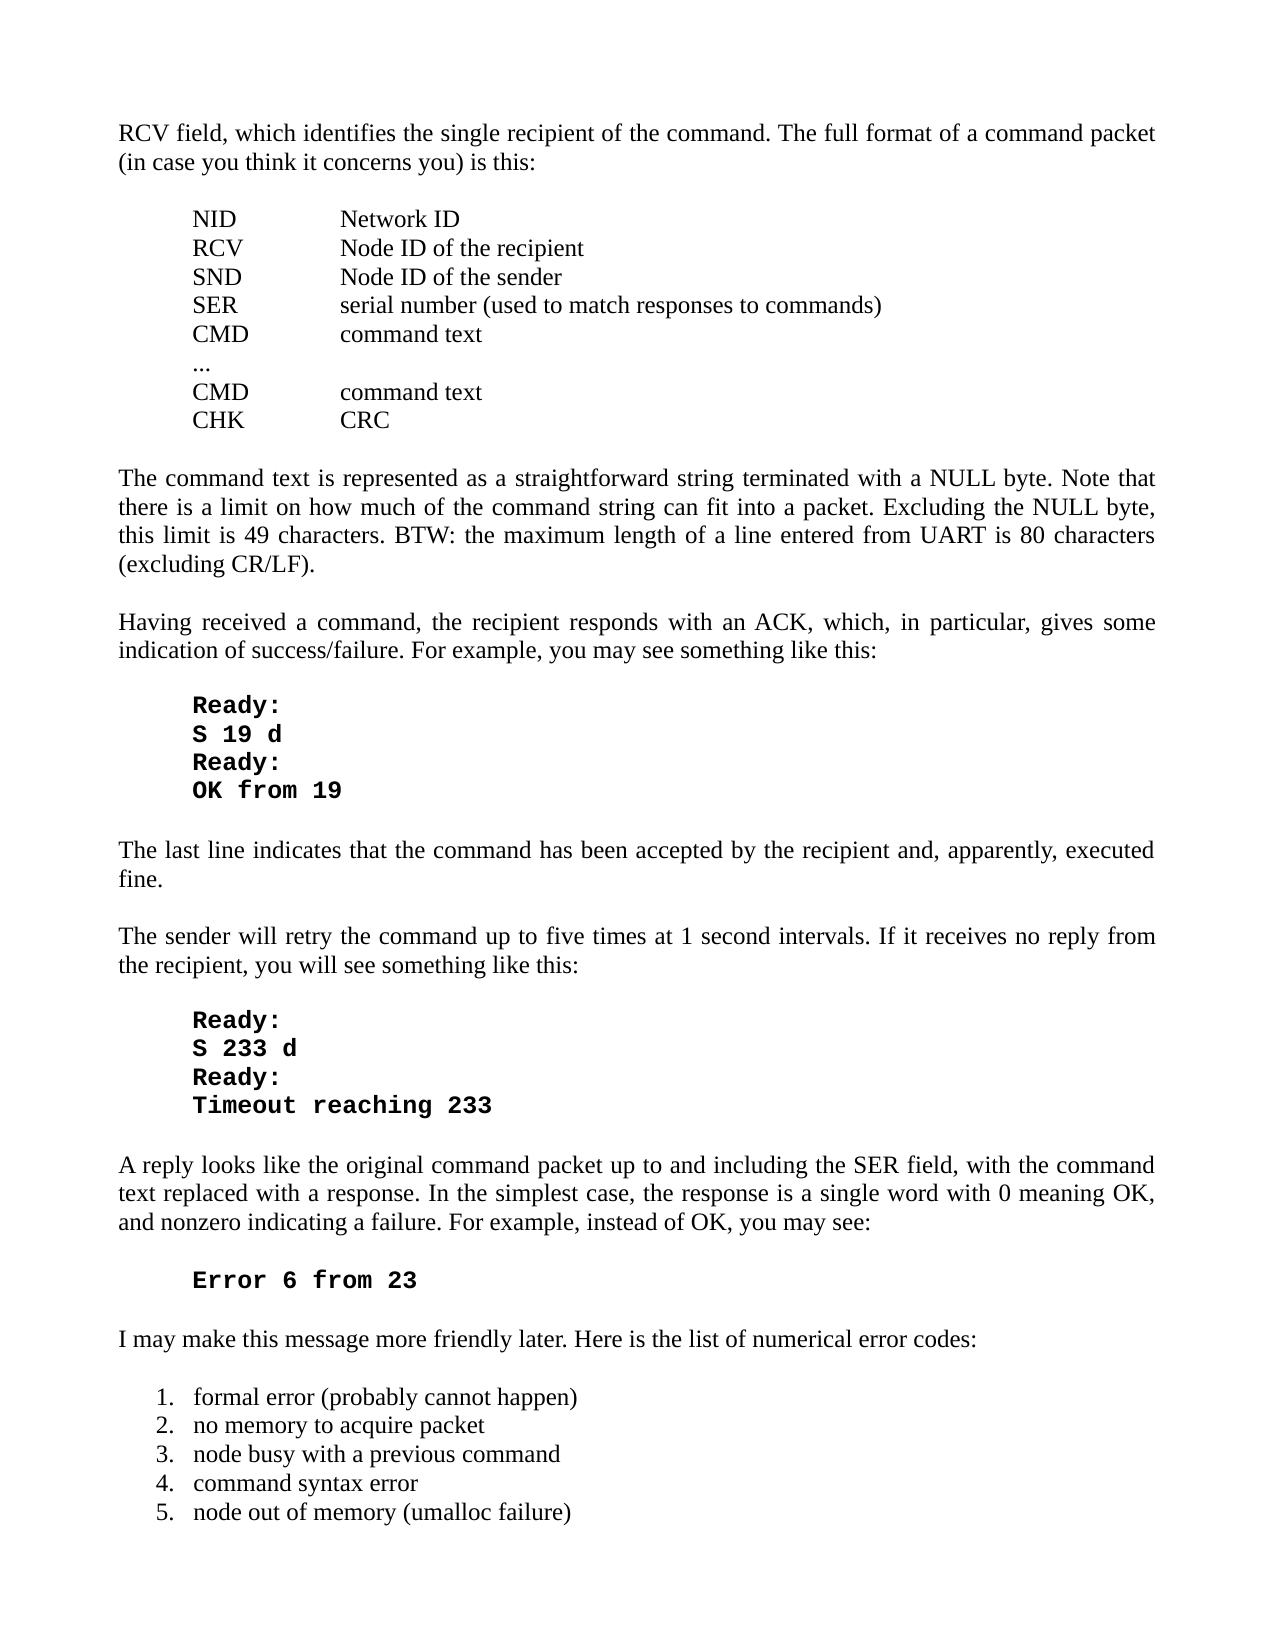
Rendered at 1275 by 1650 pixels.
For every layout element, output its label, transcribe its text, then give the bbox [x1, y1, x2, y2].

text The last line indicates that the command has been accepted by the recipient and, apparently, executed fine. [118, 835, 1157, 893]
list node out of memory (umalloc failure) [156, 1497, 1157, 1526]
text CMD command text [118, 319, 1157, 348]
text Error 6 from 23 [118, 1265, 1157, 1296]
text Ready: [118, 693, 1157, 721]
text OK from 19 [118, 778, 1157, 806]
text Ready: [118, 1008, 1157, 1036]
text CHK CRC [118, 406, 1157, 434]
text S 233 d [118, 1036, 1157, 1064]
text ... [118, 348, 1157, 377]
text Timeout reaching 233 [118, 1093, 1157, 1121]
text The command text is represented as a straightforward string terminated with a NULL byte. Note that there is a limit on how much of the command string can fit into a packet. Excluding the NULL byte, this limit is 49 characters. BTW: the maximum length of a line entered from UART is 80 characters (excluding CR/LF). [118, 463, 1157, 578]
text SND Node ID of the sender [118, 262, 1157, 291]
list command syntax error [156, 1468, 1157, 1497]
list no memory to acquire packet [156, 1411, 1157, 1439]
text The sender will retry the command up to five times at 1 second intervals. If it receives no reply from the recipient, you will see something like this: [118, 921, 1157, 979]
list formal error (probably cannot happen) [156, 1382, 1157, 1411]
text I may make this message more friendly later. Here is the list of numerical error codes: [118, 1324, 1157, 1353]
text RCV field, which identifies the single recipient of the command. The full format of a command packet (in case you think it concerns you) is this: [118, 118, 1157, 176]
text CMD command text [118, 377, 1157, 406]
text Ready: [118, 750, 1157, 778]
text Ready: [118, 1064, 1157, 1093]
text A reply looks like the original command packet up to and including the SER field, with the command text replaced with a response. In the simplest case, the response is a single word with 0 meaning OK, and nonzero indicating a failure. For example, instead of OK, you may see: [118, 1150, 1157, 1236]
text S 19 d [118, 721, 1157, 750]
text RCV Node ID of the recipient [118, 233, 1157, 262]
text NID Network ID [118, 204, 1157, 233]
list node busy with a previous command [156, 1439, 1157, 1468]
text SER serial number (used to match responses to commands) [118, 291, 1157, 319]
text Having received a command, the recipient responds with an ACK, which, in particular, gives some indication of success/failure. For example, you may see something like this: [118, 607, 1157, 664]
